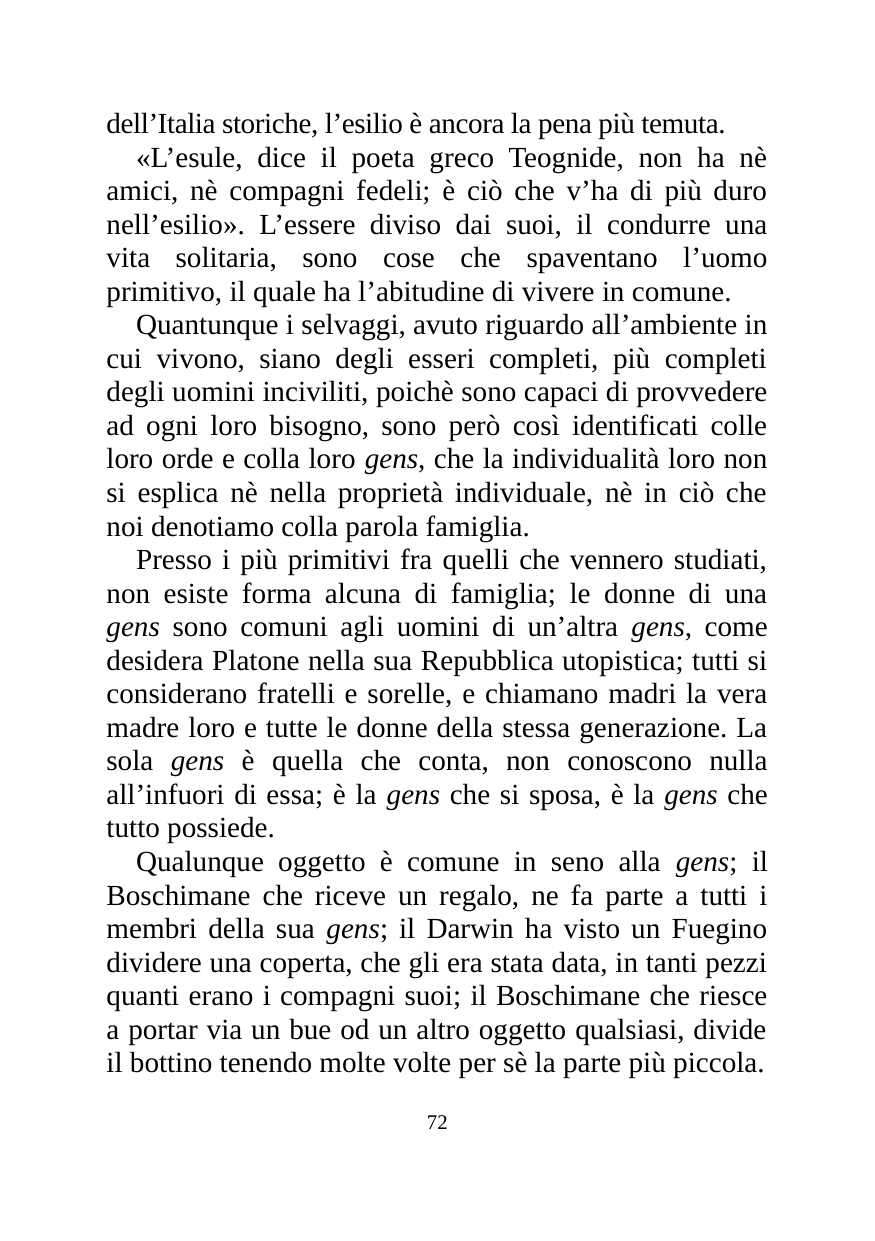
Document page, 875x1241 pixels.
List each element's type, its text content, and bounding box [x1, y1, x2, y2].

text Qualunque oggetto è comune in seno alla gens; il Boschimane che riceve un regalo, ne fa parte a tutti i membri della sua gens; il Darwin ha visto un Fuegino dividere una coperta, che gli era stata data, in tanti pezzi quanti erano i compagni suoi; il Boschimane che riesce a portar via un bue od un altro oggetto qualsiasi, divide il bottino tenendo molte volte per sè la parte più piccola. [106, 844, 768, 1079]
text «L’esule, dice il poeta greco Teognide, non ha nè amici, nè compagni fedeli; è ciò che v’ha di più duro nell’esilio». L’essere diviso dai suoi, il condurre una vita solitaria, sono cose che spaventano l’uomo primitivo, il quale ha l’abitudine di vivere in comune. [106, 140, 768, 307]
text Quantunque i selvaggi, avuto riguardo all’ambiente in cui vivono, siano degli esseri completi, più completi degli uomini inciviliti, poichè sono capaci di provvedere ad ogni loro bisogno, sono però così identificati colle loro orde e colla loro gens, che la individualità loro non si esplica nè nella proprietà individuale, nè in ciò che noi denotiamo colla parola famiglia. [106, 307, 768, 542]
text Presso i più primitivi fra quelli che vennero studiati, non esiste forma alcuna di famiglia; le donne di una gens sono comuni agli uomini di un’altra gens, come desidera Platone nella sua Repubblica utopistica; tutti si considerano fratelli e sorelle, e chiamano madri la vera madre loro e tutte le donne della stessa generazione. La sola gens è quella che conta, non conoscono nulla all’infuori di essa; è la gens che si sposa, è la gens che tutto possiede. [106, 542, 768, 844]
text dell’Italia storiche, l’esilio è ancora la pena più temuta. [106, 106, 768, 140]
